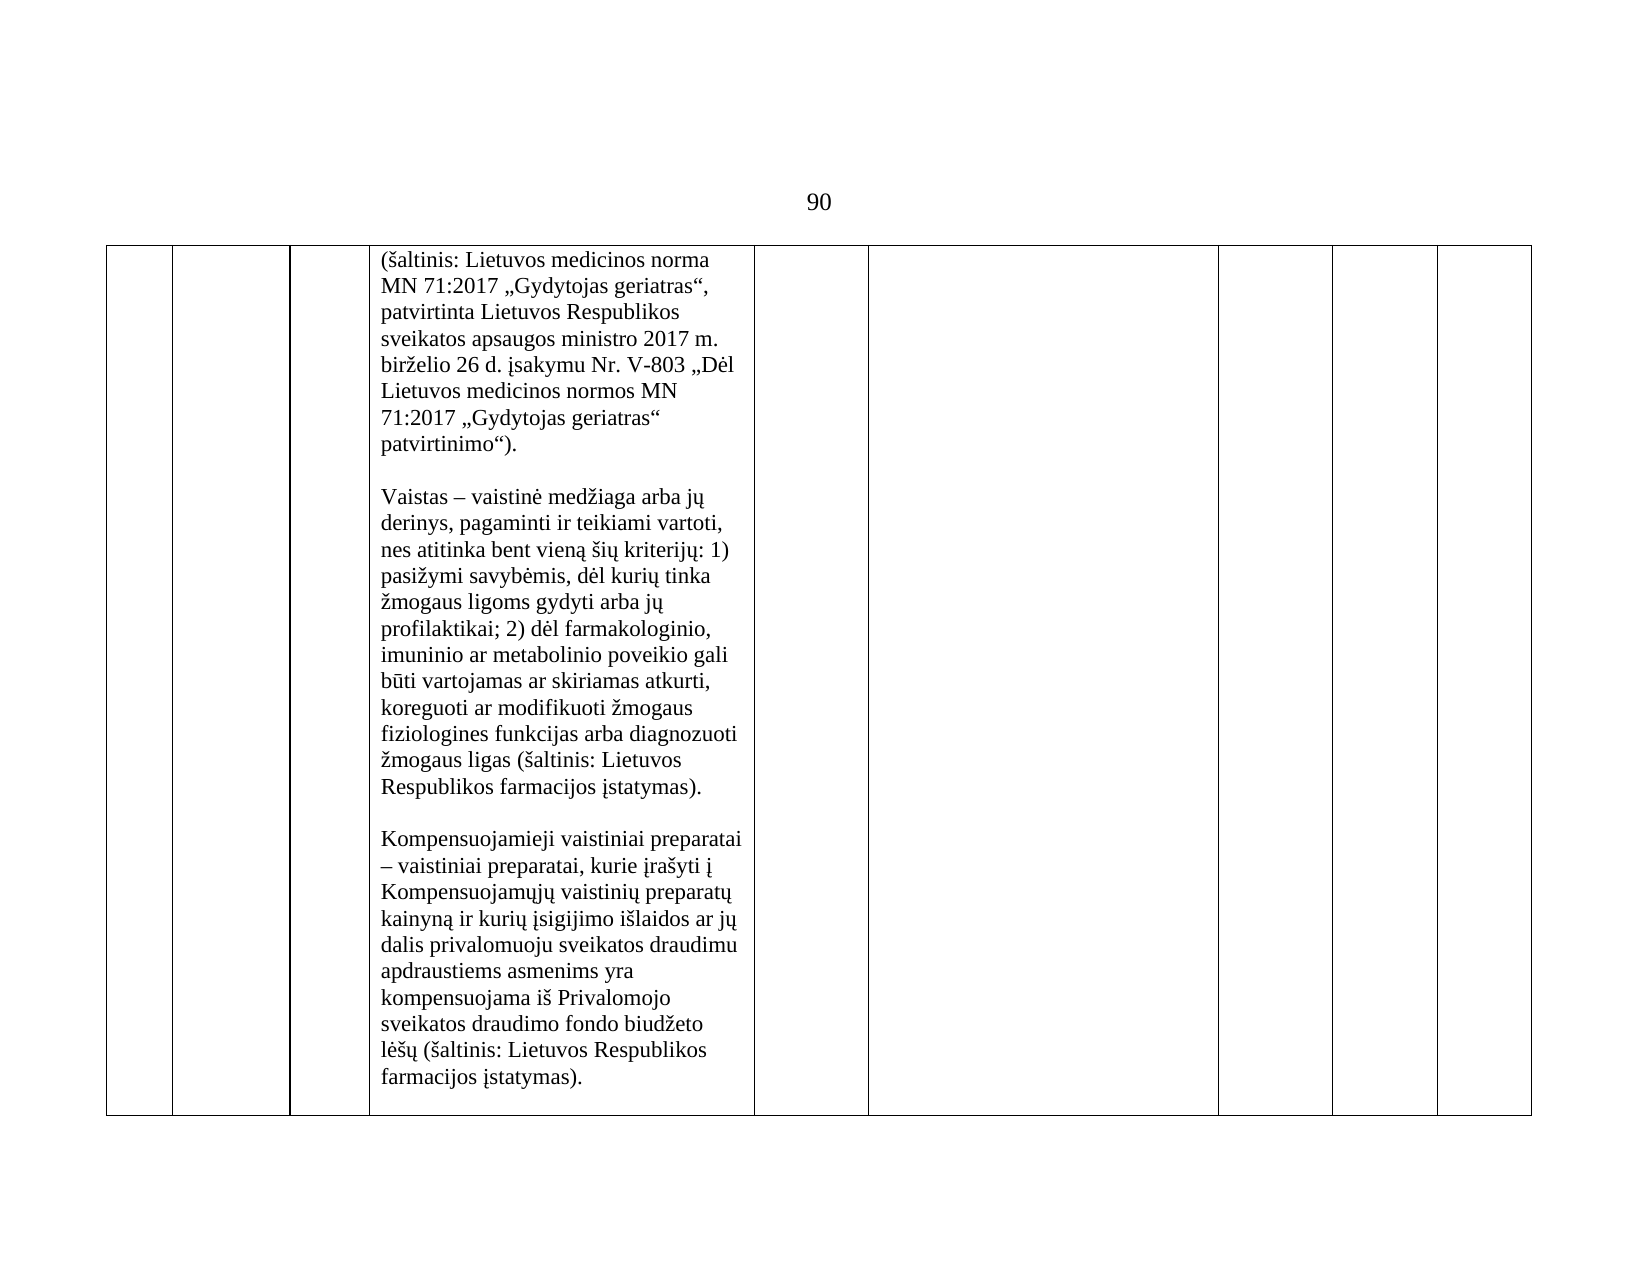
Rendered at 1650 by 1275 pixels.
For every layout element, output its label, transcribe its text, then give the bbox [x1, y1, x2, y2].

table_cell [755, 246, 868, 1115]
table_cell [291, 246, 369, 1115]
table_cell [1333, 246, 1437, 1115]
table_cell [1219, 246, 1332, 1115]
table_cell [869, 246, 1218, 1115]
table_cell [1438, 246, 1531, 1115]
table_cell [107, 246, 172, 1115]
table_cell [173, 246, 289, 1115]
table_cell (šaltinis: Lietuvos medicinos norma MN 71:2017 „Gydytojas geriatras“, patvirtinta Lietuvos Respublikos sveikatos apsaugos ministro 2017 m. birželio 26 d. įsakymu Nr. V-803 „Dėl Lietuvos medicinos normos MN 71:2017 „Gydytojas geriatras“ patvirtinimo“). Vaistas – vaistinė medžiaga arba jų derinys, pagaminti ir teikiami vartoti, nes atitinka bent vieną šių kriterijų: 1) pasižymi savybėmis, dėl kurių tinka žmogaus ligoms gydyti arba jų profilaktikai; 2) dėl farmakologinio, imuninio ar metabolinio poveikio gali būti vartojamas ar skiriamas atkurti, koreguoti ar modifikuoti žmogaus fiziologines funkcijas arba diagnozuoti žmogaus ligas (šaltinis: Lietuvos Respublikos farmacijos įstatymas). Kompensuojamieji vaistiniai preparatai – vaistiniai preparatai, kurie įrašyti į Kompensuojamųjų vaistinių preparatų kainyną ir kurių įsigijimo išlaidos ar jų dalis privalomuoju sveikatos draudimu apdraustiems asmenims yra kompensuojama iš Privalomojo sveikatos draudimo fondo biudžeto lėšų (šaltinis: Lietuvos Respublikos farmacijos įstatymas). [370, 246, 754, 1115]
